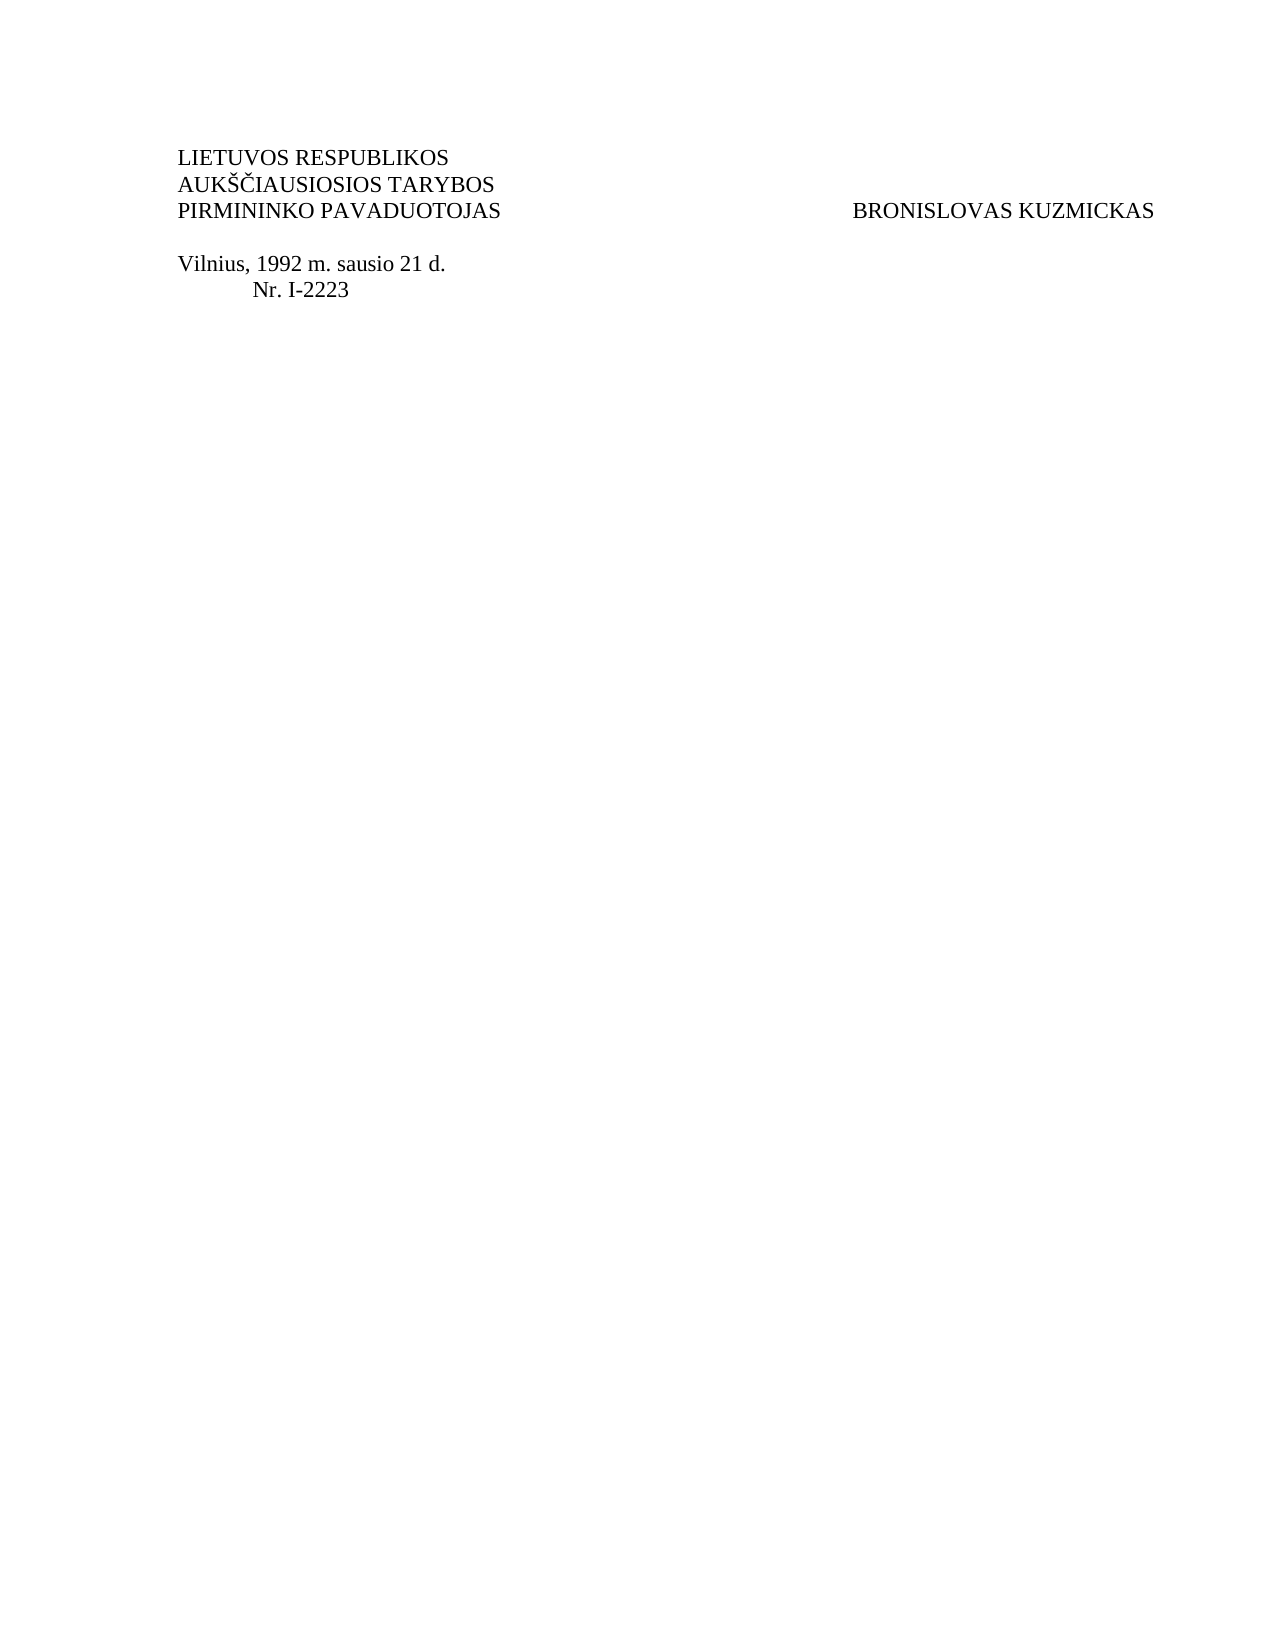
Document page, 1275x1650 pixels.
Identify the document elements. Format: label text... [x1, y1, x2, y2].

text Nr. I-2223 [177, 276, 1186, 303]
text Vilnius, 1992 m. sausio 21 d. [177, 250, 1186, 276]
text LIETUVOS RESPUBLIKOS [177, 144, 1186, 171]
text AUKŠČIAUSIOSIOS TARYBOS [177, 171, 1186, 197]
text PIRMININKO PAVADUOTOJAS BRONISLOVAS KUZMICKAS [177, 197, 1186, 223]
